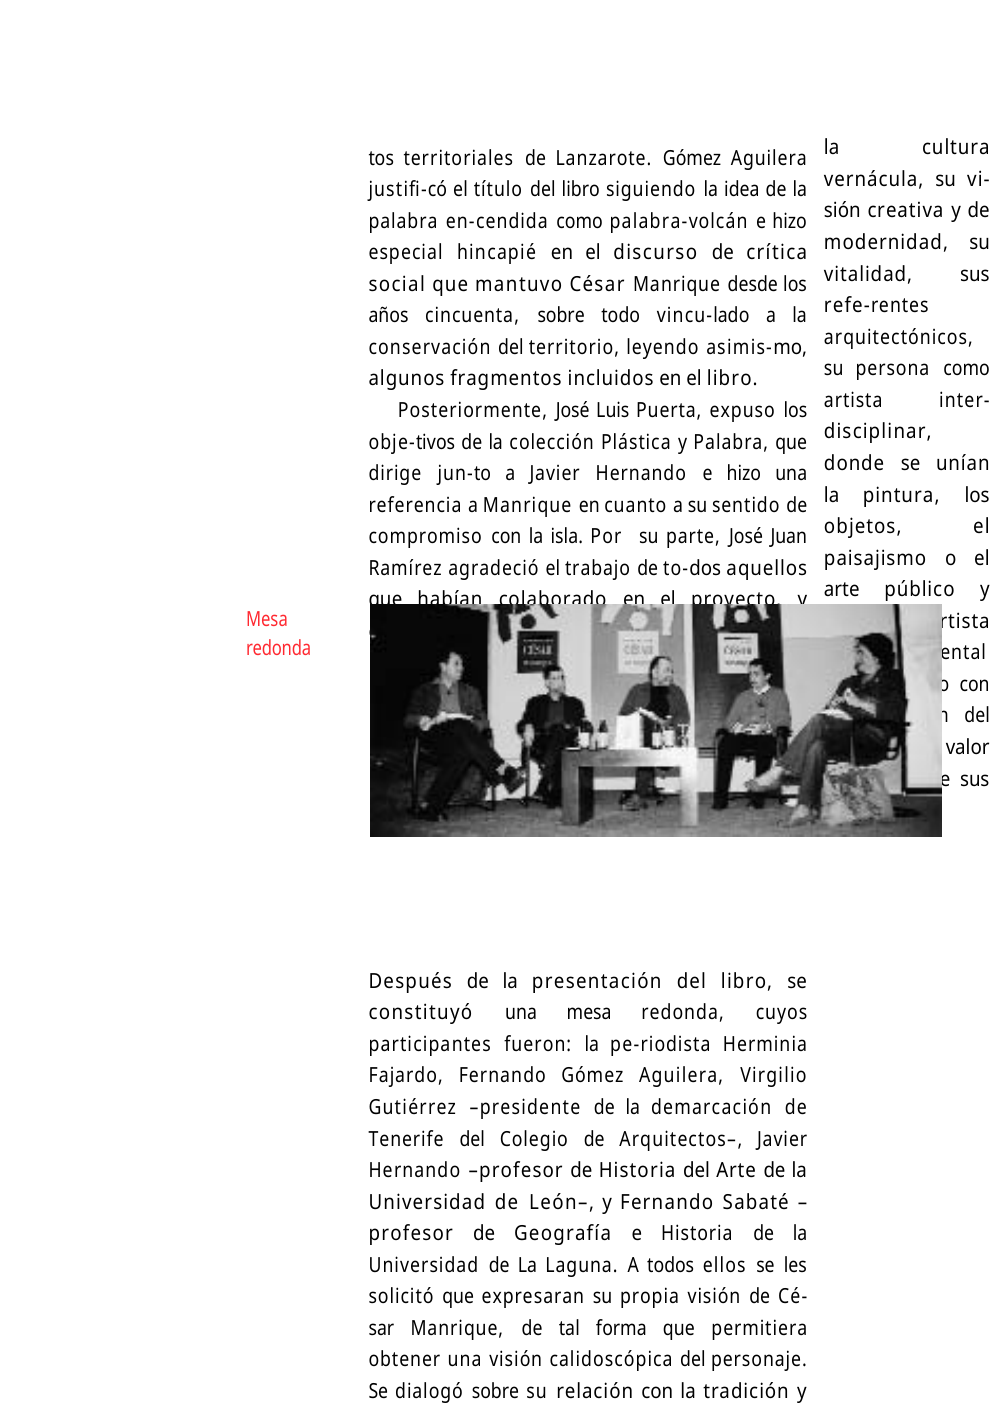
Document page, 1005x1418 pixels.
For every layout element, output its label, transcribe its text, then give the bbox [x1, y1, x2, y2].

text Posteriormente, José Luis Puerta, expuso los obje-tivos de la colección Plástica y Palabra, que dirige jun-to a Javier Hernando e hizo una referencia a Manrique en cuanto a su sentido de compromiso con la isla. Por su parte, José Juan Ramírez agradeció el trabajo de to-dos aquellos que habían colaborado en el proyecto, y elogió el discurso vital de César Manrique. [368, 395, 807, 644]
text la cultura vernácula, su vi-sión creativa y de modernidad, su vitalidad, sus refe-rentes arquitectónicos, su persona como artista inter-disciplinar, donde se unían la pintura, los objetos, el paisajismo o el arte público y como artista medioam-biental y relacionado con la protección del territorio, el valor educativo de sus obras, etc. [824, 132, 989, 824]
text Mesa redonda [246, 604, 351, 661]
text Después de la presentación del libro, se constituyó una mesa redonda, cuyos participantes fueron: la pe-riodista Herminia Fajardo, Fernando Gómez Aguilera, Virgilio Gutiérrez –presidente de la demarcación de Tenerife del Colegio de Arquitectos–, Javier Hernando –profesor de Historia del Arte de la Universidad de León–, y Fernando Sabaté –profesor de Geografía e Historia de la Universidad de La Laguna. A todos ellos se les solicitó que expresaran su propia visión de Cé-sar Manrique, de tal forma que permitiera obtener una visión calidoscópica del personaje. Se dialogó sobre su relación con la tradición y [368, 966, 807, 1404]
text tos territoriales de Lanzarote. Gómez Aguilera justifi-có el título del libro siguiendo la idea de la palabra en-cendida como palabra-volcán e hizo especial hincapié en el discurso de crítica social que mantuvo César Manrique desde los años cincuenta, sobre todo vincu-lado a la conservación del territorio, leyendo asimis-mo, algunos fragmentos incluidos en el libro. [368, 143, 807, 392]
